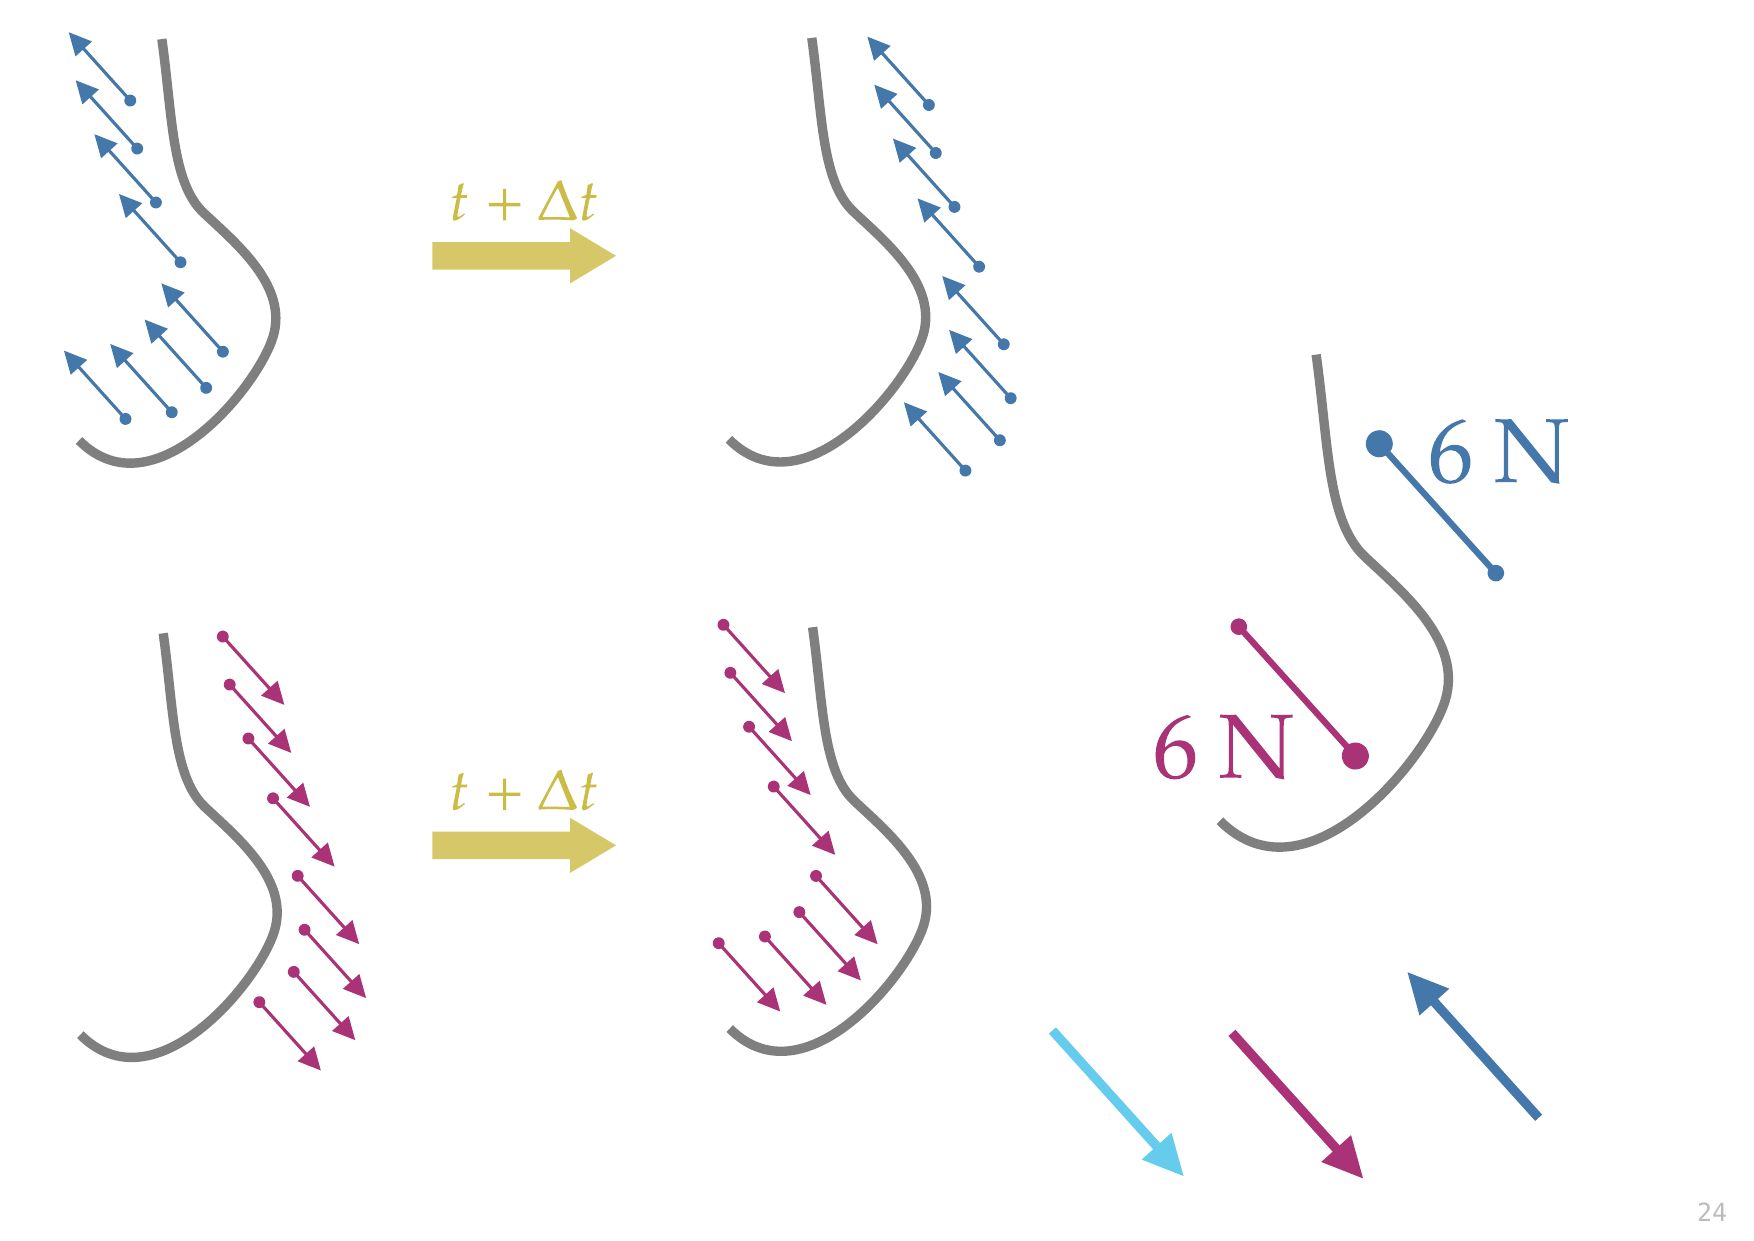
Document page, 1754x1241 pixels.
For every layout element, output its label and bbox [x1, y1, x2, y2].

text_box [451, 772, 468, 811]
text_box [432, 228, 617, 284]
text_box [1220, 714, 1293, 780]
text_box [538, 180, 577, 221]
text_box [488, 188, 521, 221]
text_box [581, 772, 597, 811]
text_box [581, 183, 597, 221]
text_box [432, 817, 617, 873]
text_box [1430, 419, 1471, 484]
text_box [538, 769, 577, 810]
text_box [451, 183, 468, 221]
text_box [488, 778, 521, 811]
text_box [1495, 419, 1568, 484]
text_box [1155, 714, 1196, 780]
